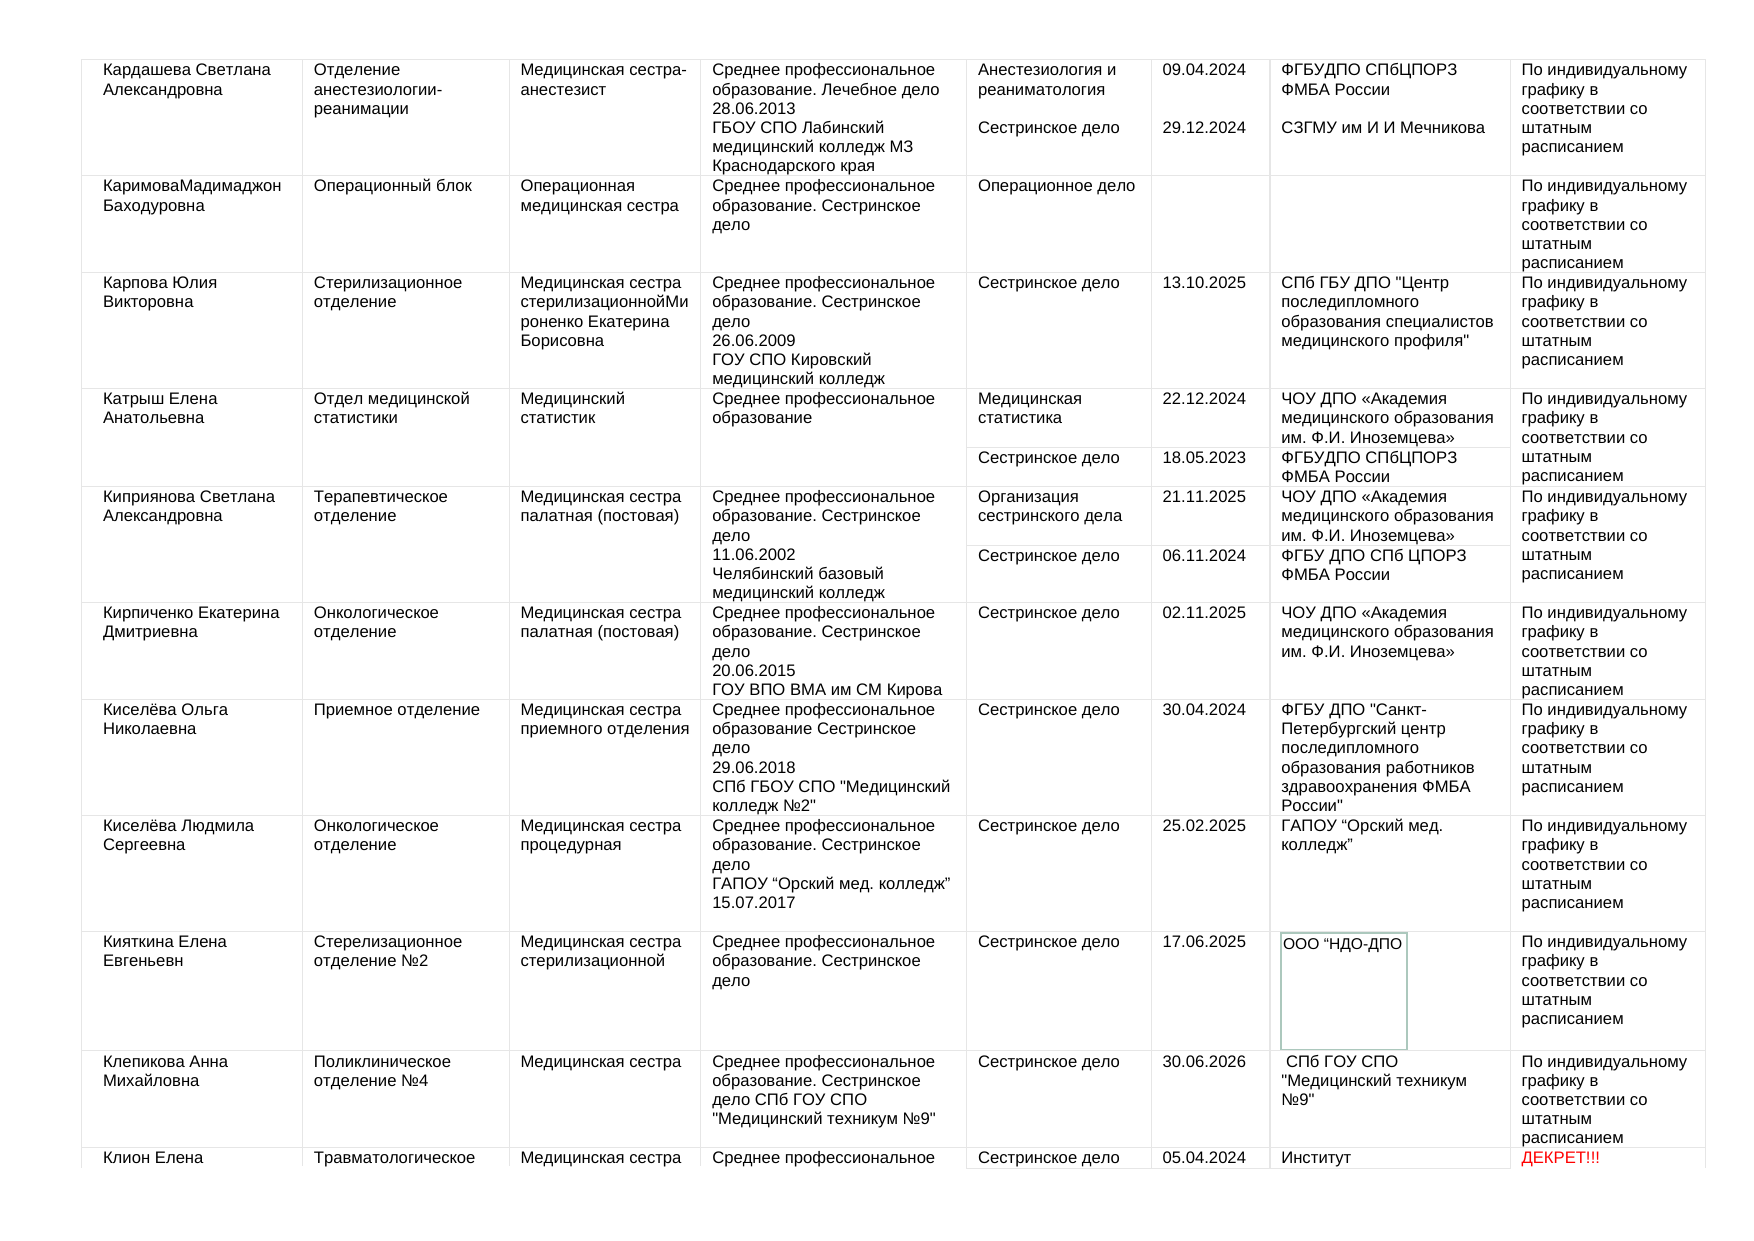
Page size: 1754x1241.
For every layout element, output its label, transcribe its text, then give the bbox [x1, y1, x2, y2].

table_cell ФГБУДПО СПбЦПОРЗ ФМБА России [1271, 448, 1510, 486]
table_cell Медицинская сестра приемного отделения [510, 700, 700, 815]
table_cell Киселёва Ольга Николаевна [82, 700, 302, 815]
table_cell [1152, 176, 1269, 272]
table_cell По индивидуальному графику в соответствии со штатным расписанием [1511, 60, 1705, 175]
table_cell Операционный блок [303, 176, 509, 272]
table_cell Сестринское дело [967, 700, 1151, 815]
table_cell Кирпиченко Екатерина Дмитриевна [82, 603, 302, 699]
table_cell Сестринское дело [967, 546, 1151, 602]
table_cell Среднее профессиональное образование. Лечебное дело 28.06.2013 ГБОУ СПО Лабинский медицинский колледж МЗ Краснодарского края [701, 60, 966, 175]
table_cell СПб ГОУ СПО "Медицинский техникум №9" [1271, 1051, 1510, 1147]
table_cell Медицинская сестра палатная (постовая) [510, 487, 700, 602]
table_cell [1271, 176, 1510, 272]
table_cell Сестринское дело [967, 816, 1151, 931]
table_cell СПб ГБУ ДПО "Центр последипломного образования специалистов медицинского профиля" [1271, 273, 1510, 388]
table_cell 18.05.2023 [1152, 448, 1269, 486]
table_cell По индивидуальному графику в соответствии со штатным расписанием [1511, 487, 1705, 602]
table_cell По индивидуальному графику в соответствии со штатным расписанием [1511, 273, 1705, 388]
table_cell ЧОУ ДПО «Академия медицинского образования им. Ф.И. Иноземцева» [1271, 603, 1510, 699]
table_cell Медицинская сестра палатная (постовая) [510, 603, 700, 699]
table_cell 09.04.2024 29.12.2024 [1152, 60, 1269, 175]
table_cell 25.02.2025 [1152, 816, 1269, 931]
table_cell По индивидуальному графику в соответствии со штатным расписанием [1511, 603, 1705, 699]
table_cell По индивидуальному графику в соответствии со штатным расписанием [1511, 389, 1705, 486]
table_cell Отделение анестезиологии-реанимации [303, 60, 509, 175]
table_cell Поликлиническое отделение №4 [303, 1051, 509, 1147]
table_cell Среднее профессиональное образование. Сестринское дело ГАПОУ “Орский мед. колледж” 15.07.2017 [701, 816, 966, 931]
table_cell Среднее профессиональное образование. Сестринское дело СПб ГОУ СПО "Медицинский техникум №9" [701, 1051, 966, 1147]
table_cell Клион Елена [82, 1148, 302, 1167]
table_cell 06.11.2024 [1152, 546, 1269, 602]
table_cell Среднее профессиональное образование [701, 389, 966, 486]
table_cell Медицинская сестра стерилизационнойМироненко Екатерина Борисовна [510, 273, 700, 388]
table_cell Киселёва Людмила Сергеевна [82, 816, 302, 931]
table_cell ЧОУ ДПО «Академия медицинского образования им. Ф.И. Иноземцева» [1271, 487, 1510, 544]
table_cell Сестринское дело [967, 603, 1151, 699]
table_cell 13.10.2025 [1152, 273, 1269, 388]
table_cell Онкологическое отделение [303, 603, 509, 699]
table_cell 30.06.2026 [1152, 1051, 1269, 1147]
table_cell Организация сестринского дела [967, 487, 1151, 544]
table_cell [1408, 932, 1510, 1050]
table_cell Сестринское дело [967, 1148, 1151, 1167]
table_cell Стерилизационное отделение [303, 273, 509, 388]
table_cell 02.11.2025 [1152, 603, 1269, 699]
table_cell 30.04.2024 [1152, 700, 1269, 815]
table_cell ДЕКРЕТ!!! [1511, 1148, 1705, 1167]
table_cell Онкологическое отделение [303, 816, 509, 931]
table_cell Отдел медицинской статистики [303, 389, 509, 486]
table_cell По индивидуальному графику в соответствии со штатным расписанием [1511, 816, 1705, 931]
table_cell Сестринское дело [967, 1051, 1151, 1147]
table_cell Среднее профессиональное образование. Сестринское дело 11.06.2002 Челябинский базовый медицинский колледж [701, 487, 966, 602]
table_cell 17.06.2025 [1152, 932, 1269, 1050]
table_cell Приемное отделение [303, 700, 509, 815]
table_cell Клепикова Анна Михайловна [82, 1051, 302, 1147]
table_cell Медицинская сестра стерилизационной [510, 932, 700, 1050]
table_cell Среднее профессиональное образование. Сестринское дело 26.06.2009 ГОУ СПО Кировский медицинский колледж [701, 273, 966, 388]
table_cell Сестринское дело [967, 448, 1151, 486]
table_cell КаримоваМадимаджон Баходуровна [82, 176, 302, 272]
table_cell ФГБУ ДПО "Санкт-Петербургский центр последипломного образования работников здравоохранения ФМБА России" [1271, 700, 1510, 815]
table_cell Среднее профессиональное образование. Сестринское дело [701, 176, 966, 272]
table_cell Среднее профессиональное [701, 1148, 966, 1167]
table_cell Операционная медицинская сестра [510, 176, 700, 272]
table_cell По индивидуальному графику в соответствии со штатным расписанием [1511, 176, 1705, 272]
table_cell 22.12.2024 [1152, 389, 1269, 447]
table_cell Медицинская статистика [967, 389, 1151, 447]
table_header ООО “НДО-ДПО [1282, 934, 1406, 1049]
table_cell Среднее профессиональное образование. Сестринское дело 20.06.2015 ГОУ ВПО ВМА им СМ Кирова [701, 603, 966, 699]
table_cell Среднее профессиональное образование. Сестринское дело [701, 932, 966, 1050]
table_cell По индивидуальному графику в соответствии со штатным расписанием [1511, 932, 1705, 1050]
table_cell ГАПОУ “Орский мед. колледж” [1271, 816, 1510, 931]
table_cell Катрыш Елена Анатольевна [82, 389, 302, 486]
table_cell [1282, 934, 1406, 1049]
table_cell ФГБУДПО СПбЦПОРЗ ФМБА России СЗГМУ им И И Мечникова [1271, 60, 1510, 175]
table_cell Медицинский статистик [510, 389, 700, 486]
table_cell Анестезиология и реаниматология Сестринское дело [967, 60, 1151, 175]
table_cell Среднее профессиональное образование Сестринское дело 29.06.2018 СПб ГБОУ СПО "Медицинский колледж №2" [701, 700, 966, 815]
table_cell Кияткина Елена Евгеньевн [82, 932, 302, 1050]
table_cell По индивидуальному графику в соответствии со штатным расписанием [1511, 700, 1705, 815]
table_cell Операционное дело [967, 176, 1151, 272]
table_cell Институт [1271, 1148, 1510, 1167]
table_cell Стерелизационное отделение №2 [303, 932, 509, 1050]
table_cell Терапевтическое отделение [303, 487, 509, 602]
table_cell ФГБУ ДПО СПб ЦПОРЗ ФМБА России [1271, 546, 1510, 602]
table_cell Карпова Юлия Викторовна [82, 273, 302, 388]
table_cell [1271, 932, 1280, 1050]
table_cell Медицинская сестра процедурная [510, 816, 700, 931]
table_cell Сестринское дело [967, 932, 1151, 1050]
table_cell Киприянова Светлана Александровна [82, 487, 302, 602]
table_cell Сестринское дело [967, 273, 1151, 388]
table_cell 05.04.2024 [1152, 1148, 1269, 1167]
table_cell Кардашева Светлана Александровна [82, 60, 302, 175]
table_cell Медицинская сестра [510, 1051, 700, 1147]
table_cell ЧОУ ДПО «Академия медицинского образования им. Ф.И. Иноземцева» [1271, 389, 1510, 447]
table_cell Медицинская сестра-анестезист [510, 60, 700, 175]
table_cell 21.11.2025 [1152, 487, 1269, 544]
table_cell По индивидуальному графику в соответствии со штатным расписанием [1511, 1051, 1705, 1147]
table_cell Медицинская сестра [509, 1148, 701, 1167]
table_cell Травматологическое [303, 1148, 509, 1167]
